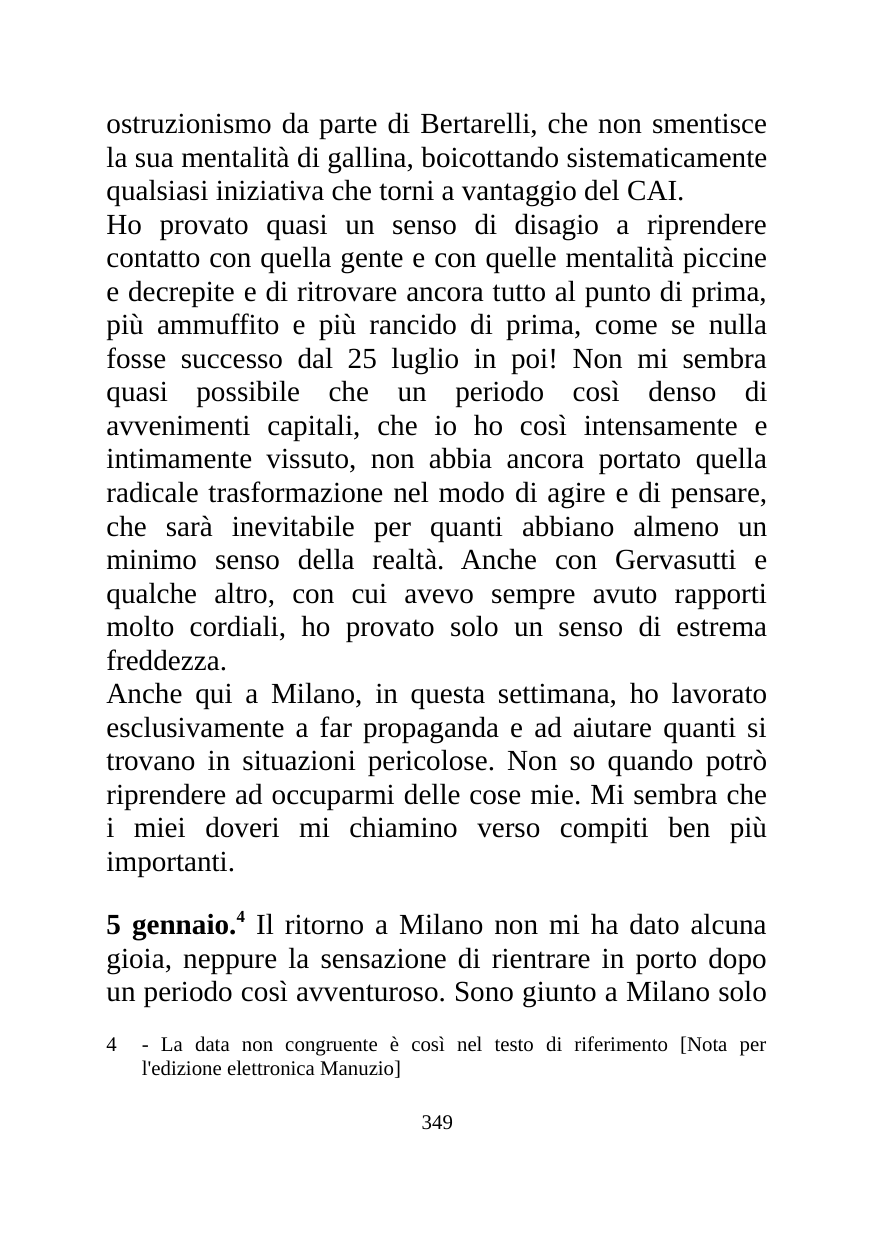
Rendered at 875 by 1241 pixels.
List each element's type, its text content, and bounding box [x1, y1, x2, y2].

text ostruzionismo da parte di Bertarelli, che non smentisce la sua mentalità di gallina, boicottando sistematicamente qualsiasi iniziativa che torni a vantaggio del CAI. [106, 106, 768, 207]
text 5 gennaio. Il ritorno a Milano non mi ha dato alcuna gioia, neppure la sensazione di rientrare in porto dopo un periodo così avventuroso. Sono giunto a Milano solo [106, 907, 768, 1008]
text Anche qui a Milano, in questa settimana, ho lavorato esclusivamente a far propaganda e ad aiutare quanti si trovano in situazioni pericolose. Non so quando potrò riprendere ad occuparmi delle cose mie. Mi sembra che i miei doveri mi chiamino verso compiti ben più importanti. [106, 676, 768, 878]
text Ho provato quasi un senso di disagio a riprendere contatto con quella gente e con quelle mentalità piccine e decrepite e di ritrovare ancora tutto al punto di prima, più ammuffito e più rancido di prima, come se nulla fosse successo dal 25 luglio in poi! Non mi sembra quasi possibile che un periodo così denso di avvenimenti capitali, che io ho così intensamente e intimamente vissuto, non abbia ancora portato quella radicale trasformazione nel modo di agire e di pensare, che sarà inevitabile per quanti abbiano almeno un minimo senso della realtà. Anche con Gervasutti e qualche altro, con cui avevo sempre avuto rapporti molto cordiali, ho provato solo un senso di estrema freddezza. [106, 207, 768, 676]
text - La data non congruente è così nel testo di riferimento [Nota per l'edizione elettronica Manuzio] [106, 1032, 768, 1080]
